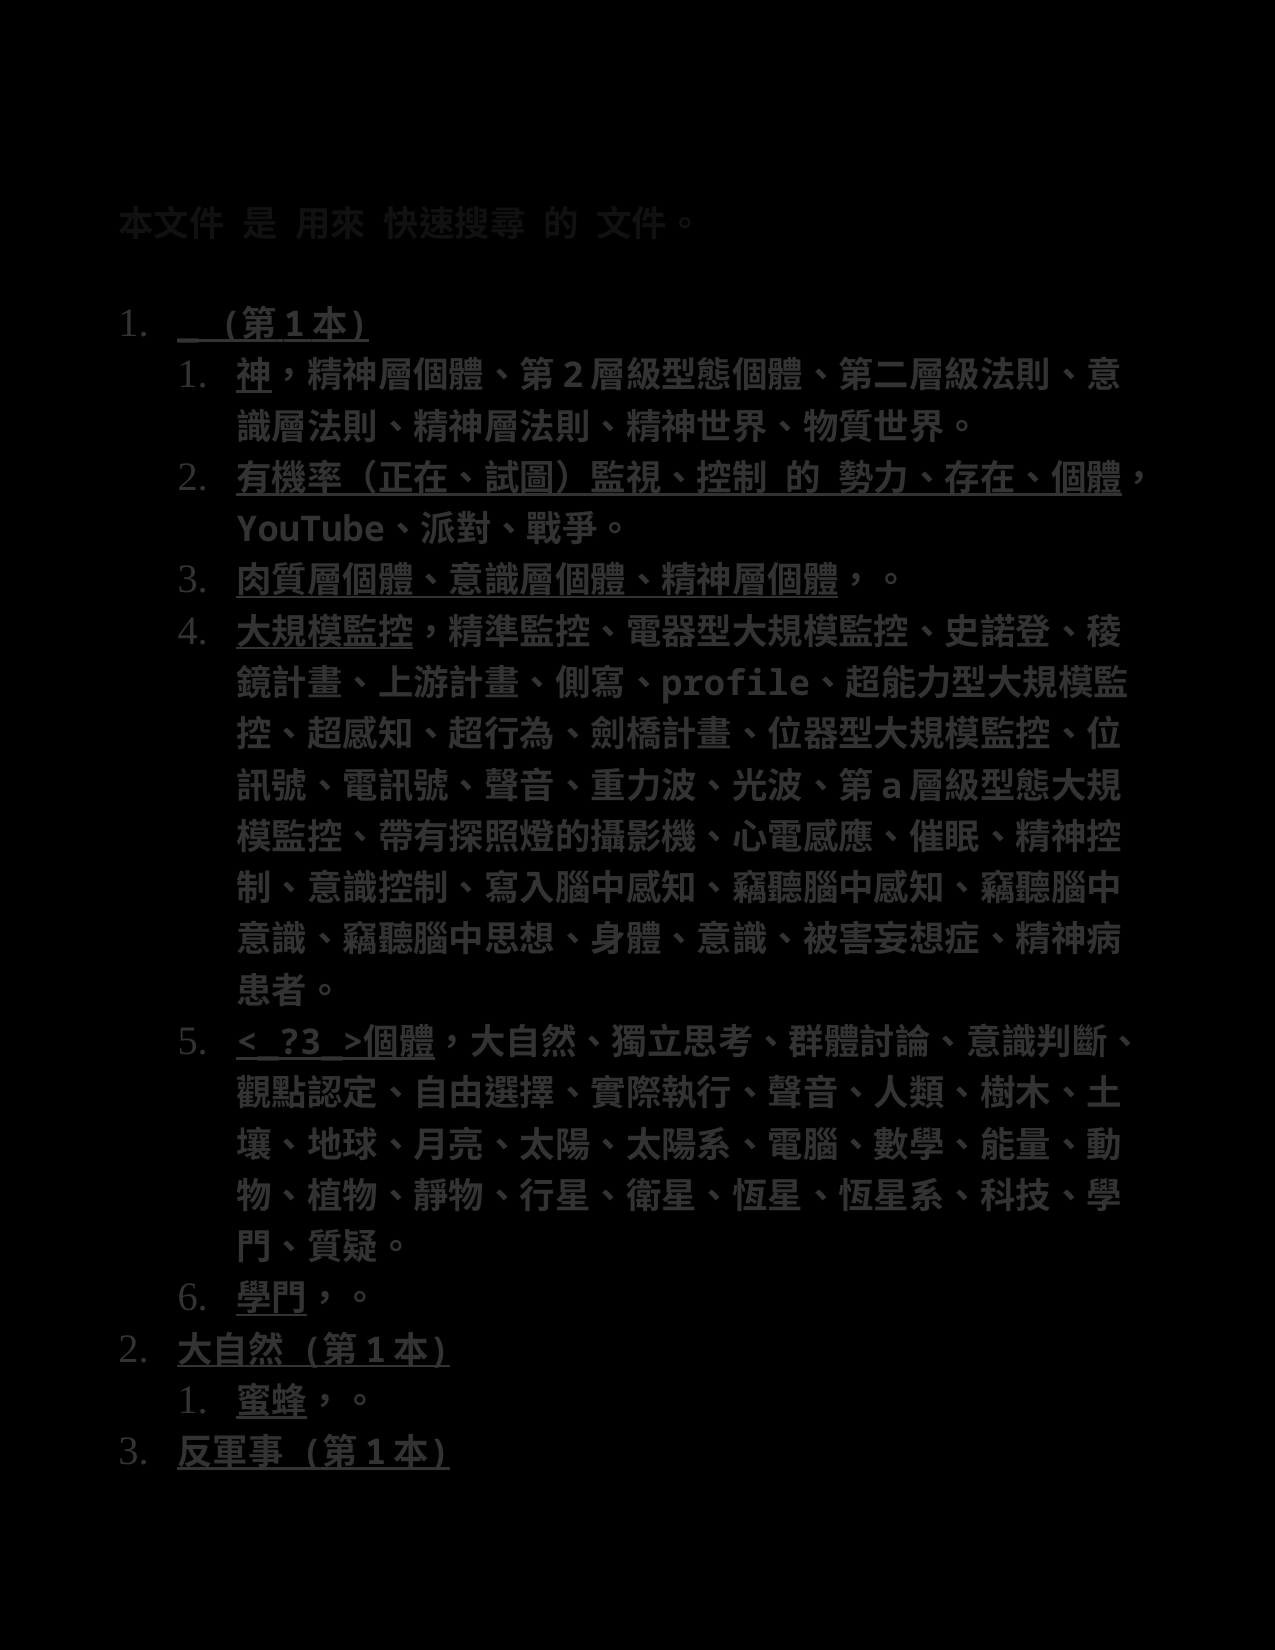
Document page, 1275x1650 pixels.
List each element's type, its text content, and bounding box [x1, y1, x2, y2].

list _ (第1本) [118, 295, 1157, 347]
list 肉質層個體、意識層個體、精神層個體，。 [177, 552, 1157, 603]
list <_?3_>個體，大自然、獨立思考、群體討論、意識判斷、觀點認定、自由選擇、實際執行、聲音、人類、樹木、土壤、地球、月亮、太陽、太陽系、電腦、數學、能量、動物、植物、靜物、行星、衛星、恆星、恆星系、科技、學門、質疑。 [177, 1013, 1157, 1270]
list 蜜蜂，。 [177, 1372, 1157, 1423]
text 本文件 是 用來 快速搜尋 的 文件。 [118, 196, 1157, 247]
list 神，精神層個體、第2層級型態個體、第二層級法則、意識層法則、精神層法則、精神世界、物質世界。 [177, 347, 1157, 449]
list 大自然 (第1本) [118, 1321, 1157, 1372]
list 學門，。 [177, 1270, 1157, 1321]
list 有機率（正在、試圖）監視、控制 的 勢力、存在、個體，YouTube、派對、戰爭。 [177, 449, 1157, 552]
list 大規模監控，精準監控、電器型大規模監控、史諾登、稜鏡計畫、上游計畫、側寫、profile、超能力型大規模監控、超感知、超行為、劍橋計畫、位器型大規模監控、位訊號、電訊號、聲音、重力波、光波、第a層級型態大規模監控、帶有探照燈的攝影機、心電感應、催眠、精神控制、意識控制、寫入腦中感知、竊聽腦中感知、竊聽腦中意識、竊聽腦中思想、身體、意識、被害妄想症、精神病患者。 [177, 603, 1157, 1013]
list 反軍事 (第1本) [118, 1423, 1157, 1475]
